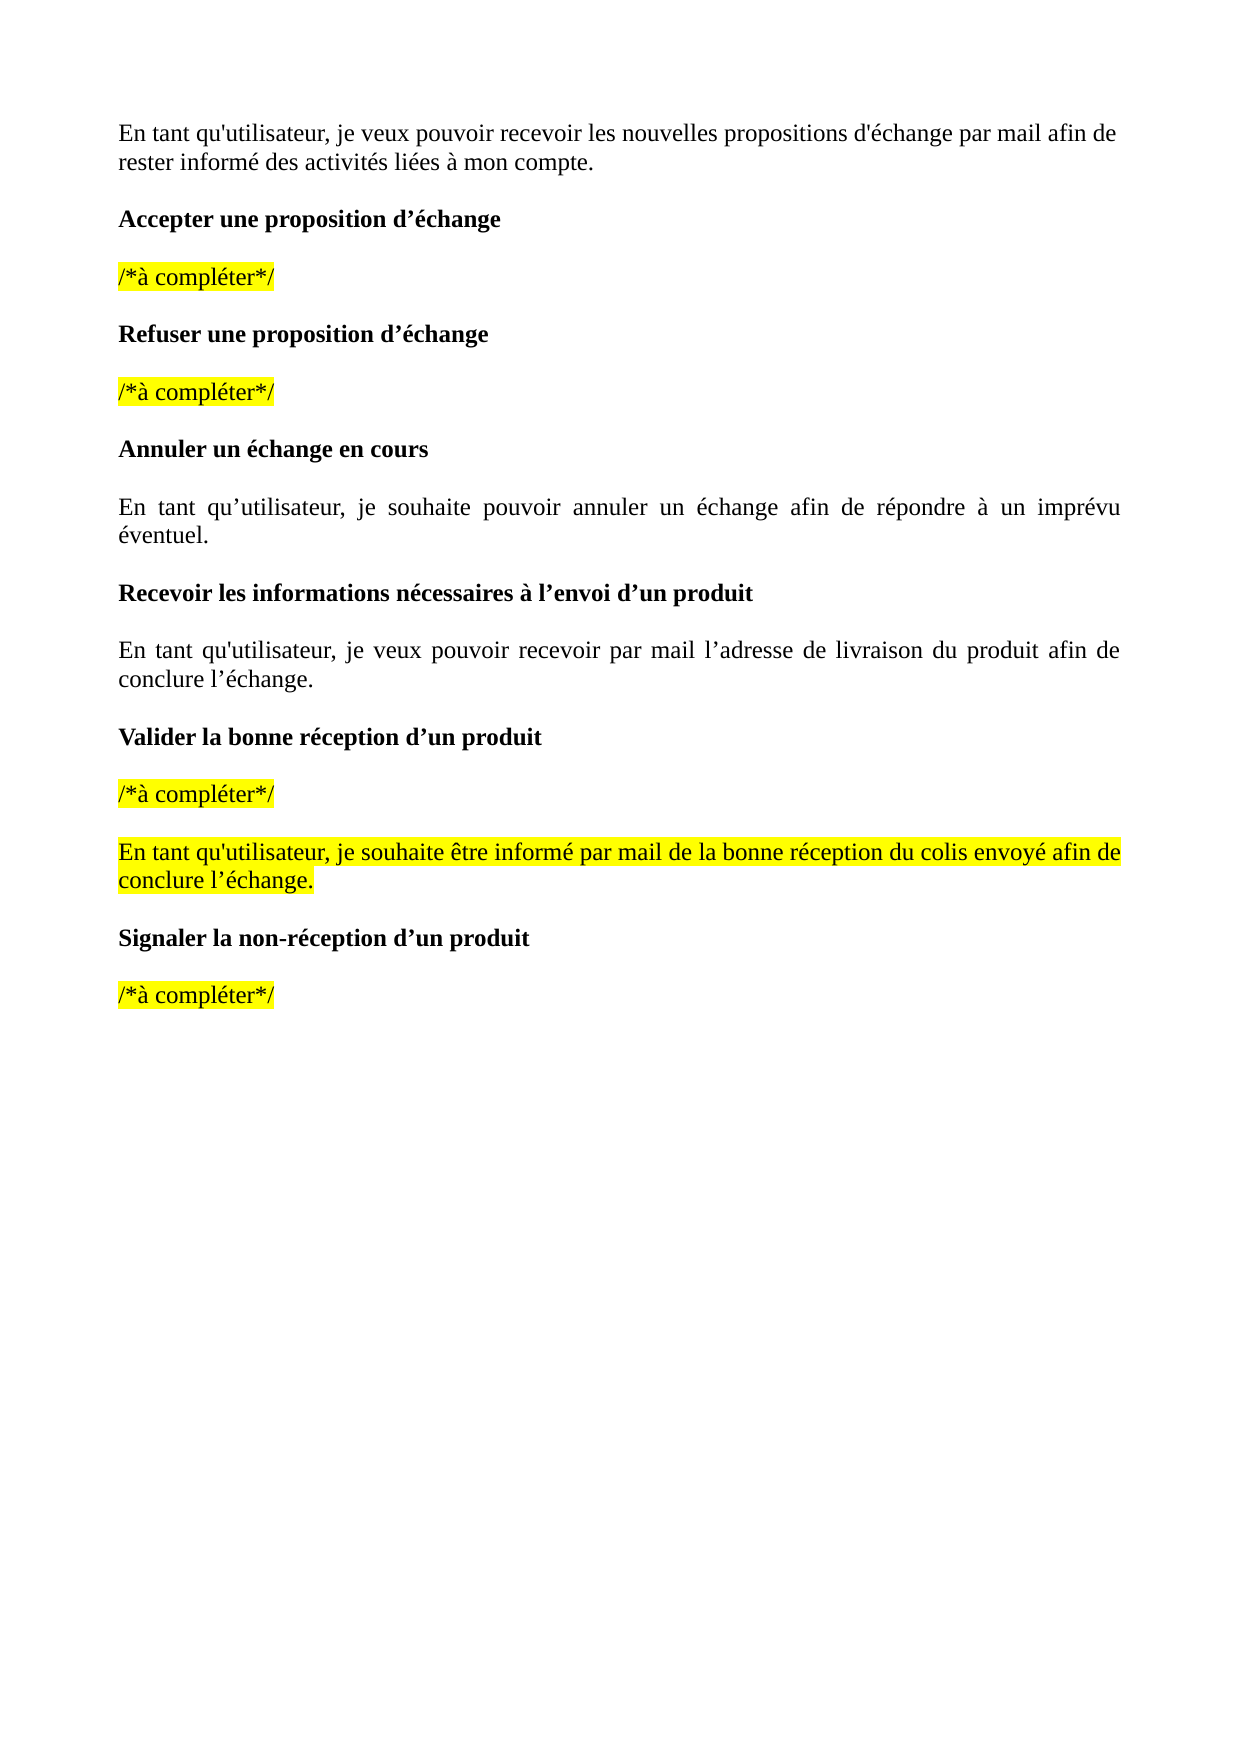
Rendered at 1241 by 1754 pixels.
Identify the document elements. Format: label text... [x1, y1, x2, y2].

text Accepter une proposition d’échange [118, 204, 1122, 233]
text /*à compléter*/ [118, 262, 1122, 291]
text Recevoir les informations nécessaires à l’envoi d’un produit [118, 578, 1122, 607]
text /*à compléter*/ [118, 981, 1122, 1009]
text Valider la bonne réception d’un produit [118, 722, 1122, 751]
text En tant qu'utilisateur, je veux pouvoir recevoir les nouvelles propositions d'échange par mail afin de rester informé des activités liées à mon compte. [118, 118, 1122, 176]
text Annuler un échange en cours [118, 434, 1122, 463]
text En tant qu'utilisateur, je veux pouvoir recevoir par mail l’adresse de livraison du produit afin de conclure l’échange. [118, 636, 1122, 693]
text Refuser une proposition d’échange [118, 319, 1122, 348]
text /*à compléter*/ [118, 377, 1122, 406]
text En tant qu’utilisateur, je souhaite pouvoir annuler un échange afin de répondre à un imprévu éventuel. [118, 492, 1122, 549]
text /*à compléter*/ [118, 779, 1122, 808]
text En tant qu'utilisateur, je souhaite être informé par mail de la bonne réception du colis envoyé afin de conclure l’échange. [118, 837, 1122, 894]
text Signaler la non-réception d’un produit [118, 923, 1122, 952]
